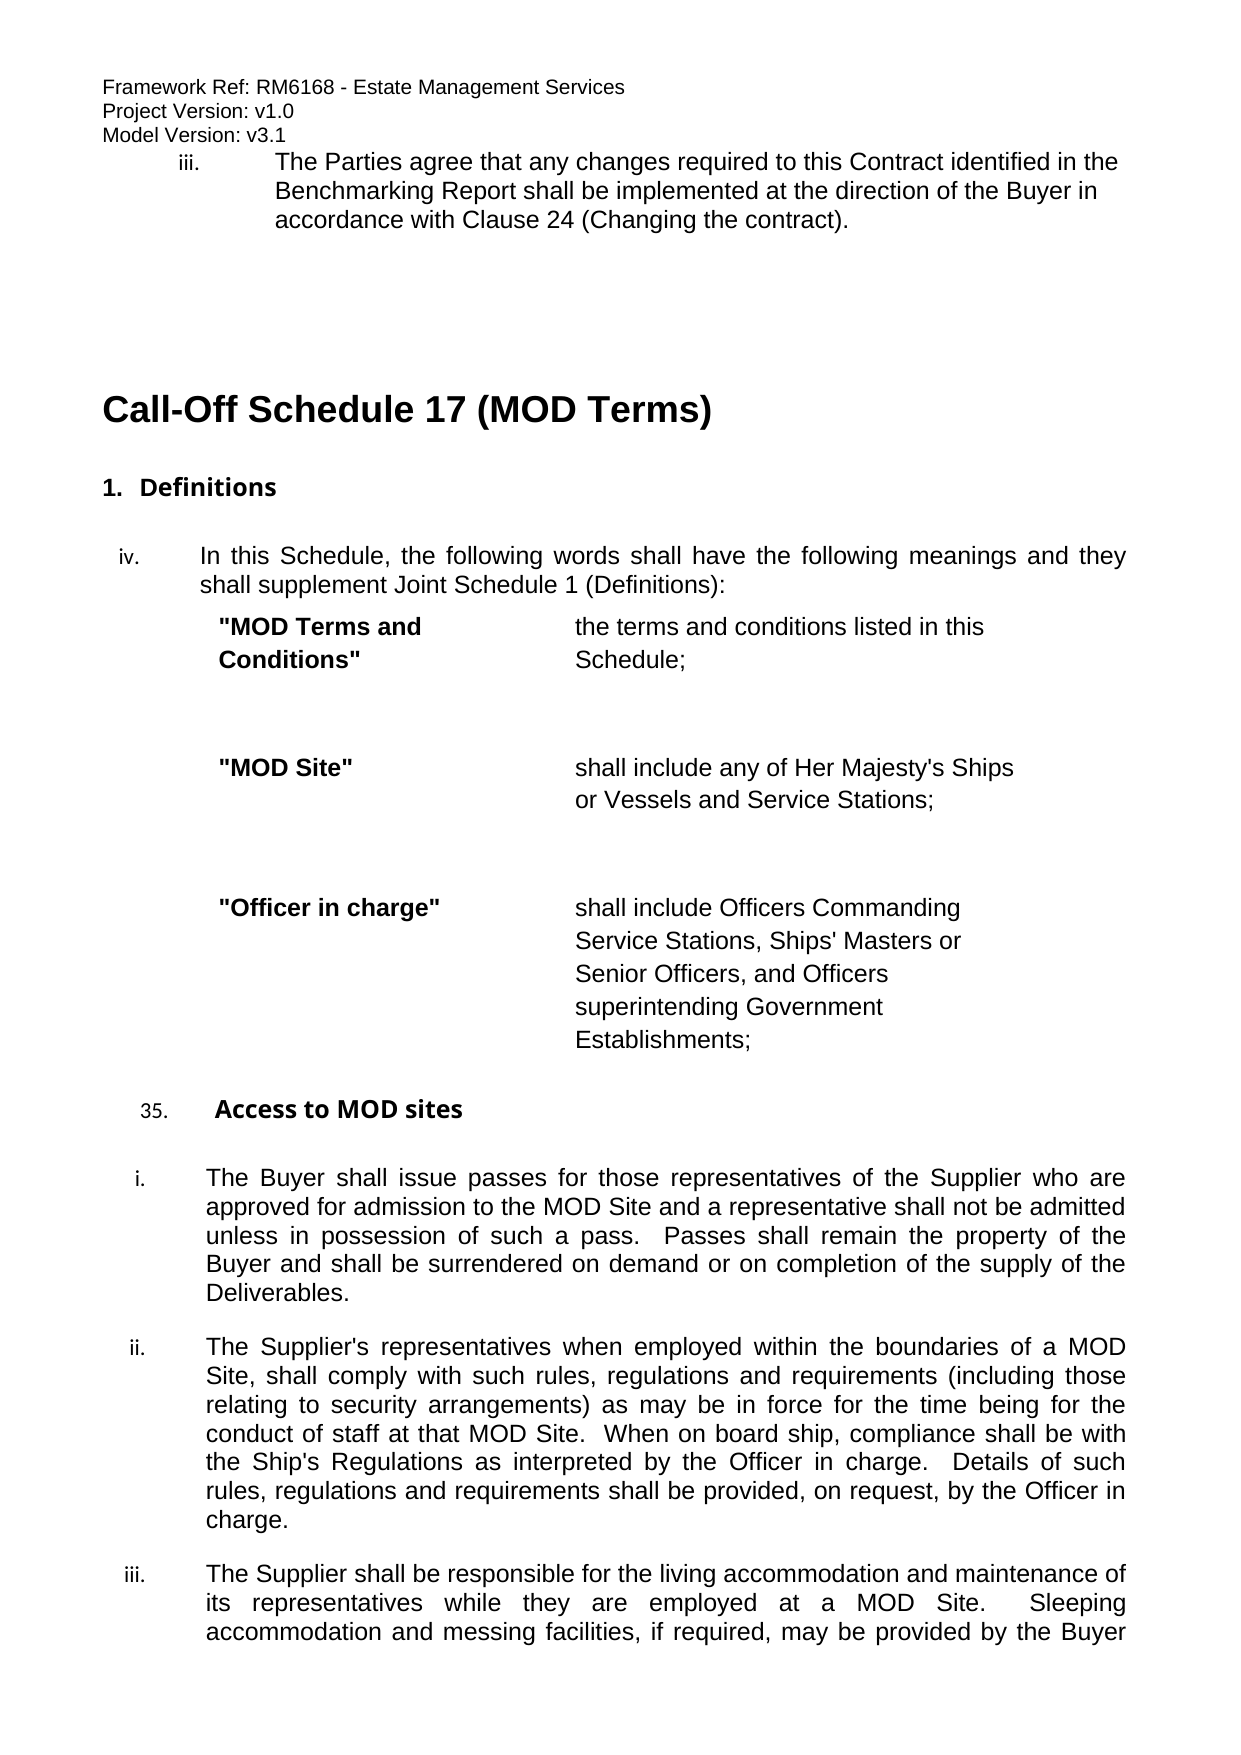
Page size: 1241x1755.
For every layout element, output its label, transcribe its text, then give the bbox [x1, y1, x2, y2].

table_cell shall include Officers Commanding Service Stations, Ships' Masters or Senior Officers, and Officers superintending Government Establishments; [564, 893, 1042, 1079]
list The Parties agree that any changes required to this Contract identified in the Benchmarking Report shall be implemented at the direction of the Buyer in accordance with Clause 24 (Changing the contract). [199, 147, 1128, 233]
table_header "MOD Terms and Conditions" [207, 612, 563, 752]
table_cell "Officer in charge" [207, 893, 563, 1079]
list Access to MOD sites [139, 1091, 1128, 1125]
list The Buyer shall issue passes for those representatives of the Supplier who are approved for admission to the MOD Site and a representative shall not be admitted unless in possession of such a pass. Passes shall remain the property of the Buyer and shall be surrendered on demand or on completion of the supply of the Deliverables. [146, 1163, 1128, 1307]
list The Supplier shall be responsible for the living accommodation and maintenance of its representatives while they are employed at a MOD Site. Sleeping accommodation and messing facilities, if required, may be provided by the Buyer [146, 1559, 1128, 1645]
list Definitions [102, 470, 1128, 504]
table_cell "MOD Site" [207, 753, 563, 893]
list The Supplier's representatives when employed within the boundaries of a MOD Site, shall comply with such rules, regulations and requirements (including those relating to security arrangements) as may be in force for the time being for the conduct of staff at that MOD Site. When on board ship, compliance shall be with the Ship's Regulations as interpreted by the Officer in charge. Details of such rules, regulations and requirements shall be provided, on request, by the Officer in charge. [146, 1332, 1128, 1534]
list In this Schedule, the following words shall have the following meanings and they shall supplement Joint Schedule 1 (Definitions): [139, 541, 1128, 599]
table_cell shall include any of Her Majesty's Ships or Vessels and Service Stations; [564, 753, 1042, 893]
text Call-Off Schedule 17 (MOD Terms) [102, 387, 1128, 430]
table_header the terms and conditions listed in this Schedule; [564, 612, 1042, 752]
